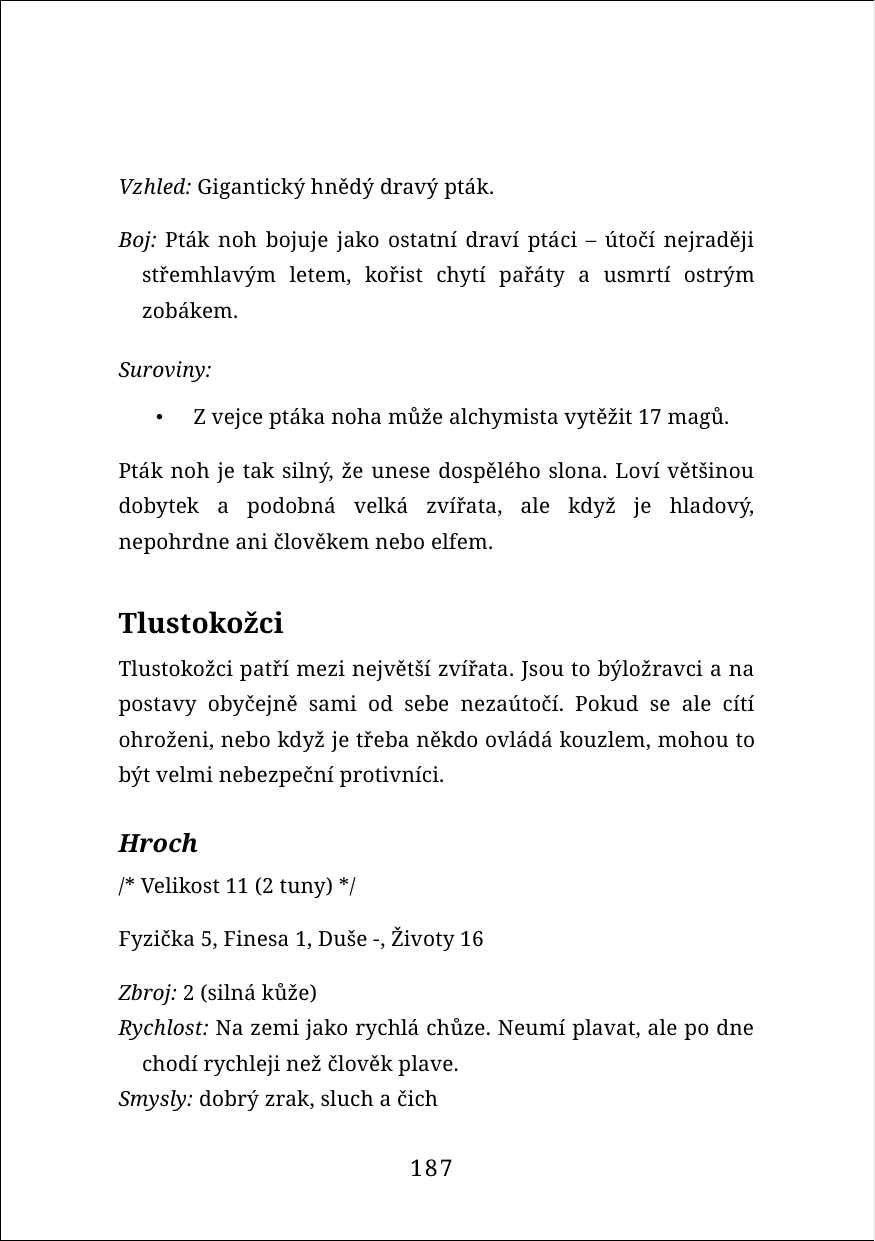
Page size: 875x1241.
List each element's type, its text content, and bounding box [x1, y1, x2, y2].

text Rychlost: Na zemi jako rychlá chůze. Neumí plavat, ale po dne chodí rychleji než člověk plave. [118, 1013, 756, 1077]
list Z vejce ptáka noha může alchymista vytěžit 17 magů. [156, 402, 756, 431]
subtitle Tlustokožci [118, 604, 756, 642]
text Suroviny: [118, 355, 756, 384]
text Tlustokožci patří mezi největší zvířata. Jsou to býložravci a na postavy obyčejně sami od sebe nezaútočí. Pokud se ale cítí ohroženi, nebo když je třeba někdo ovládá kouzlem, mohou to být velmi nebezpeční protivníci. [118, 654, 756, 789]
text Pták noh je tak silný, že unese dospělého slona. Loví většinou dobytek a podobná velká zvířata, ale když je hladový, nepohrdne ani člověkem nebo elfem. [118, 456, 756, 555]
text Vzhled: Gigantický hnědý dravý pták. [118, 172, 756, 200]
text Zbroj: 2 (silná kůže) [118, 978, 756, 1006]
text Smysly: dobrý zrak, sluch a čich [118, 1084, 756, 1113]
text /* Velikost 11 (2 tuny) */ [118, 871, 756, 899]
text Boj: Pták noh bojuje jako ostatní draví ptáci – útočí nejraději střemhlavým letem, kořist chytí pařáty a usmrtí ostrým zobákem. [118, 225, 756, 324]
subtitle Hroch [118, 825, 756, 859]
text Fyzička 5, Finesa 1, Duše -, Životy 16 [118, 924, 756, 953]
